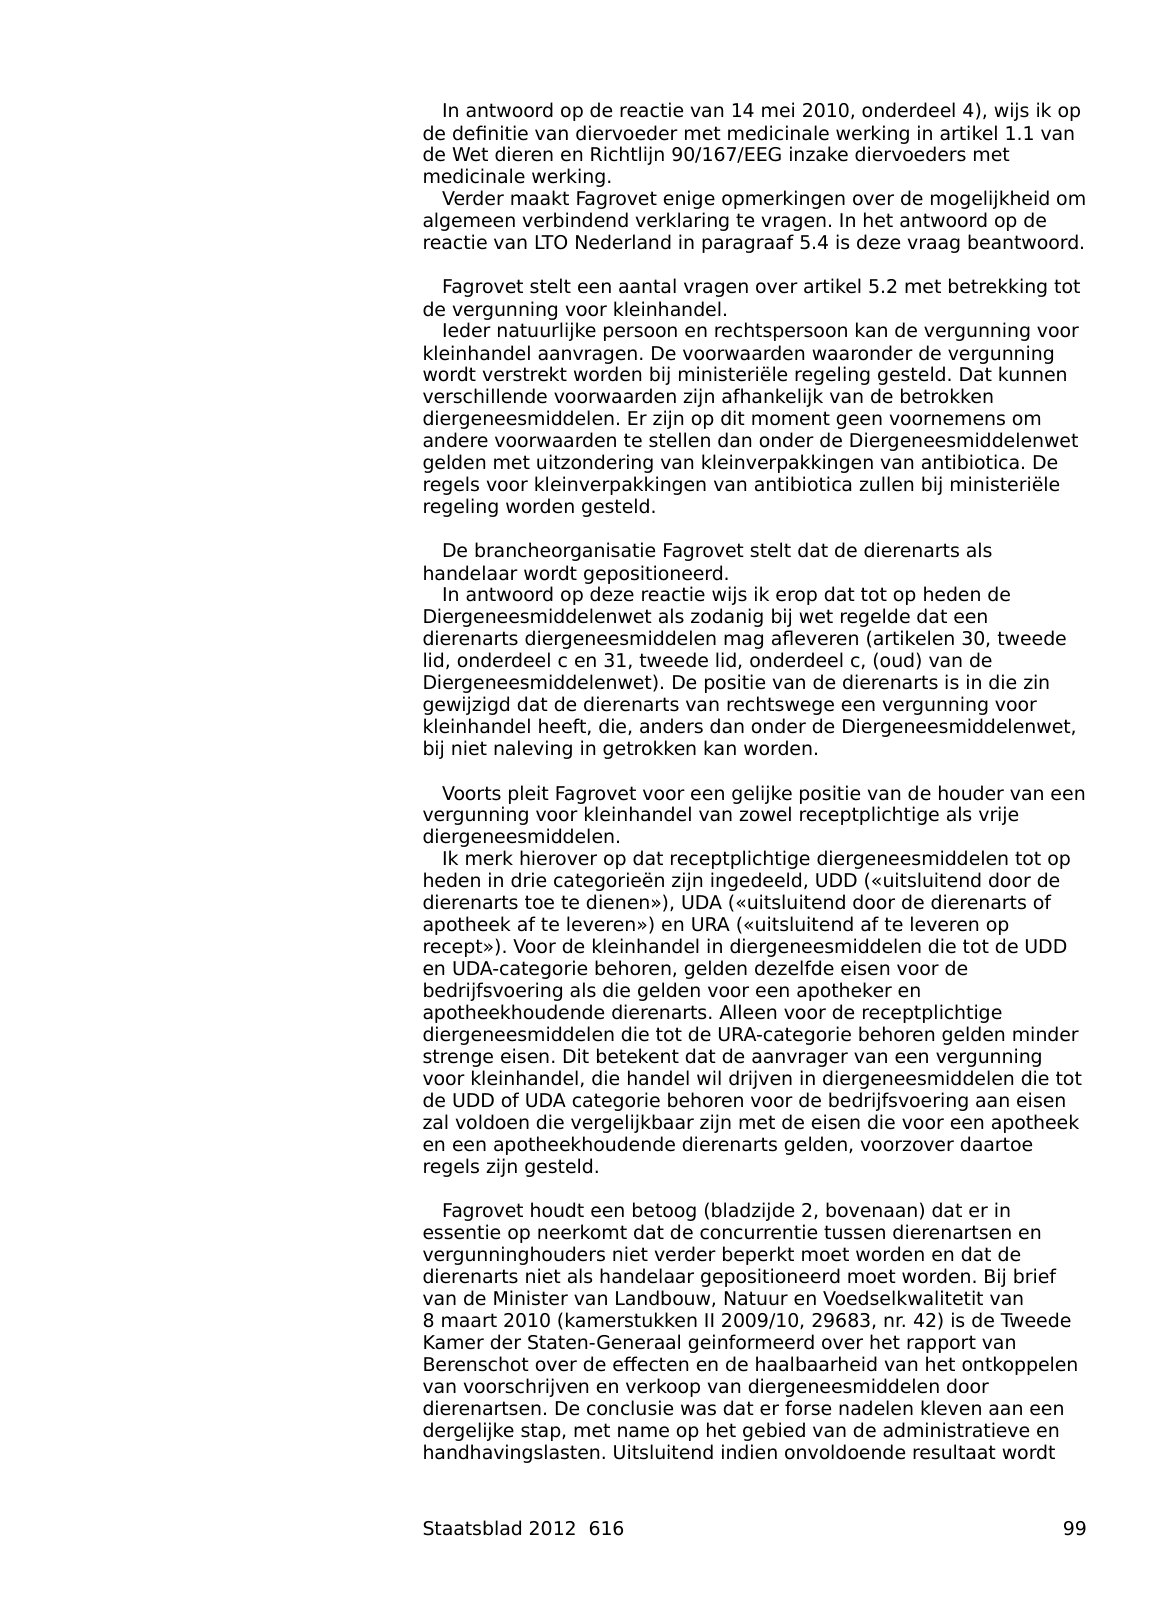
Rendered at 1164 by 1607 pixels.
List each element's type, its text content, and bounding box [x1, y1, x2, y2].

text Fagrovet houdt een betoog (bladzijde 2, bovenaan) dat er in essentie op neerkomt dat de concurrentie tussen dierenartsen en vergunninghouders niet verder beperkt moet worden en dat de dierenarts niet als handelaar gepositioneerd moet worden. Bij brief van de Minister van Landbouw, Natuur en Voedselkwalitetit van 8 maart 2010 (kamerstukken II 2009/10, 29683, nr. 42) is de Tweede Kamer der Staten-Generaal geinformeerd over het rapport van Berenschot over de effecten en de haalbaarheid van het ontkoppelen van voorschrijven en verkoop van diergeneesmiddelen door dierenartsen. De conclusie was dat er forse nadelen kleven aan een dergelijke stap, met name op het gebied van de administratieve en handhavingslasten. Uitsluitend indien onvoldoende resultaat wordt [422, 1200, 1087, 1464]
text Verder maakt Fagrovet enige opmerkingen over de mogelijkheid om algemeen verbindend verklaring te vragen. In het antwoord op de reactie van LTO Nederland in paragraaf 5.4 is deze vraag beantwoord. [422, 188, 1087, 254]
text In antwoord op de reactie van 14 mei 2010, onderdeel 4), wijs ik op de definitie van diervoeder met medicinale werking in artikel 1.1 van de Wet dieren en Richtlijn 90/167/EEG inzake diervoeders met medicinale werking. [422, 100, 1087, 188]
text Fagrovet stelt een aantal vragen over artikel 5.2 met betrekking tot de vergunning voor kleinhandel. [422, 276, 1087, 320]
text In antwoord op deze reactie wijs ik erop dat tot op heden de Diergeneesmiddelenwet als zodanig bij wet regelde dat een dierenarts diergeneesmiddelen mag afleveren (artikelen 30, tweede lid, onderdeel c en 31, tweede lid, onderdeel c, (oud) van de Diergeneesmiddelenwet). De positie van de dierenarts is in die zin gewijzigd dat de dierenarts van rechtswege een vergunning voor kleinhandel heeft, die, anders dan onder de Diergeneesmiddelenwet, bij niet naleving in getrokken kan worden. [422, 584, 1087, 760]
text Ieder natuurlijke persoon en rechtspersoon kan de vergunning voor kleinhandel aanvragen. De voorwaarden waaronder de vergunning wordt verstrekt worden bij ministeriële regeling gesteld. Dat kunnen verschillende voorwaarden zijn afhankelijk van de betrokken diergeneesmiddelen. Er zijn op dit moment geen voornemens om andere voorwaarden te stellen dan onder de Diergeneesmiddelenwet gelden met uitzondering van kleinverpakkingen van antibiotica. De regels voor kleinverpakkingen van antibiotica zullen bij ministeriële regeling worden gesteld. [422, 320, 1087, 518]
text Voorts pleit Fagrovet voor een gelijke positie van de houder van een vergunning voor kleinhandel van zowel receptplichtige als vrije diergeneesmiddelen. [422, 782, 1087, 848]
text Ik merk hierover op dat receptplichtige diergeneesmiddelen tot op heden in drie categorieën zijn ingedeeld, UDD («uitsluitend door de dierenarts toe te dienen»), UDA («uitsluitend door de dierenarts of apotheek af te leveren») en URA («uitsluitend af te leveren op recept»). Voor de kleinhandel in diergeneesmiddelen die tot de UDD en UDA-categorie behoren, gelden dezelfde eisen voor de bedrijfsvoering als die gelden voor een apotheker en apotheekhoudende dierenarts. Alleen voor de receptplichtige diergeneesmiddelen die tot de URA-categorie behoren gelden minder strenge eisen. Dit betekent dat de aanvrager van een vergunning voor kleinhandel, die handel wil drijven in diergeneesmiddelen die tot de UDD of UDA categorie behoren voor de bedrijfsvoering aan eisen zal voldoen die vergelijkbaar zijn met de eisen die voor een apotheek en een apotheekhoudende dierenarts gelden, voorzover daartoe regels zijn gesteld. [422, 848, 1087, 1178]
text De brancheorganisatie Fagrovet stelt dat de dierenarts als handelaar wordt gepositioneerd. [422, 540, 1087, 584]
